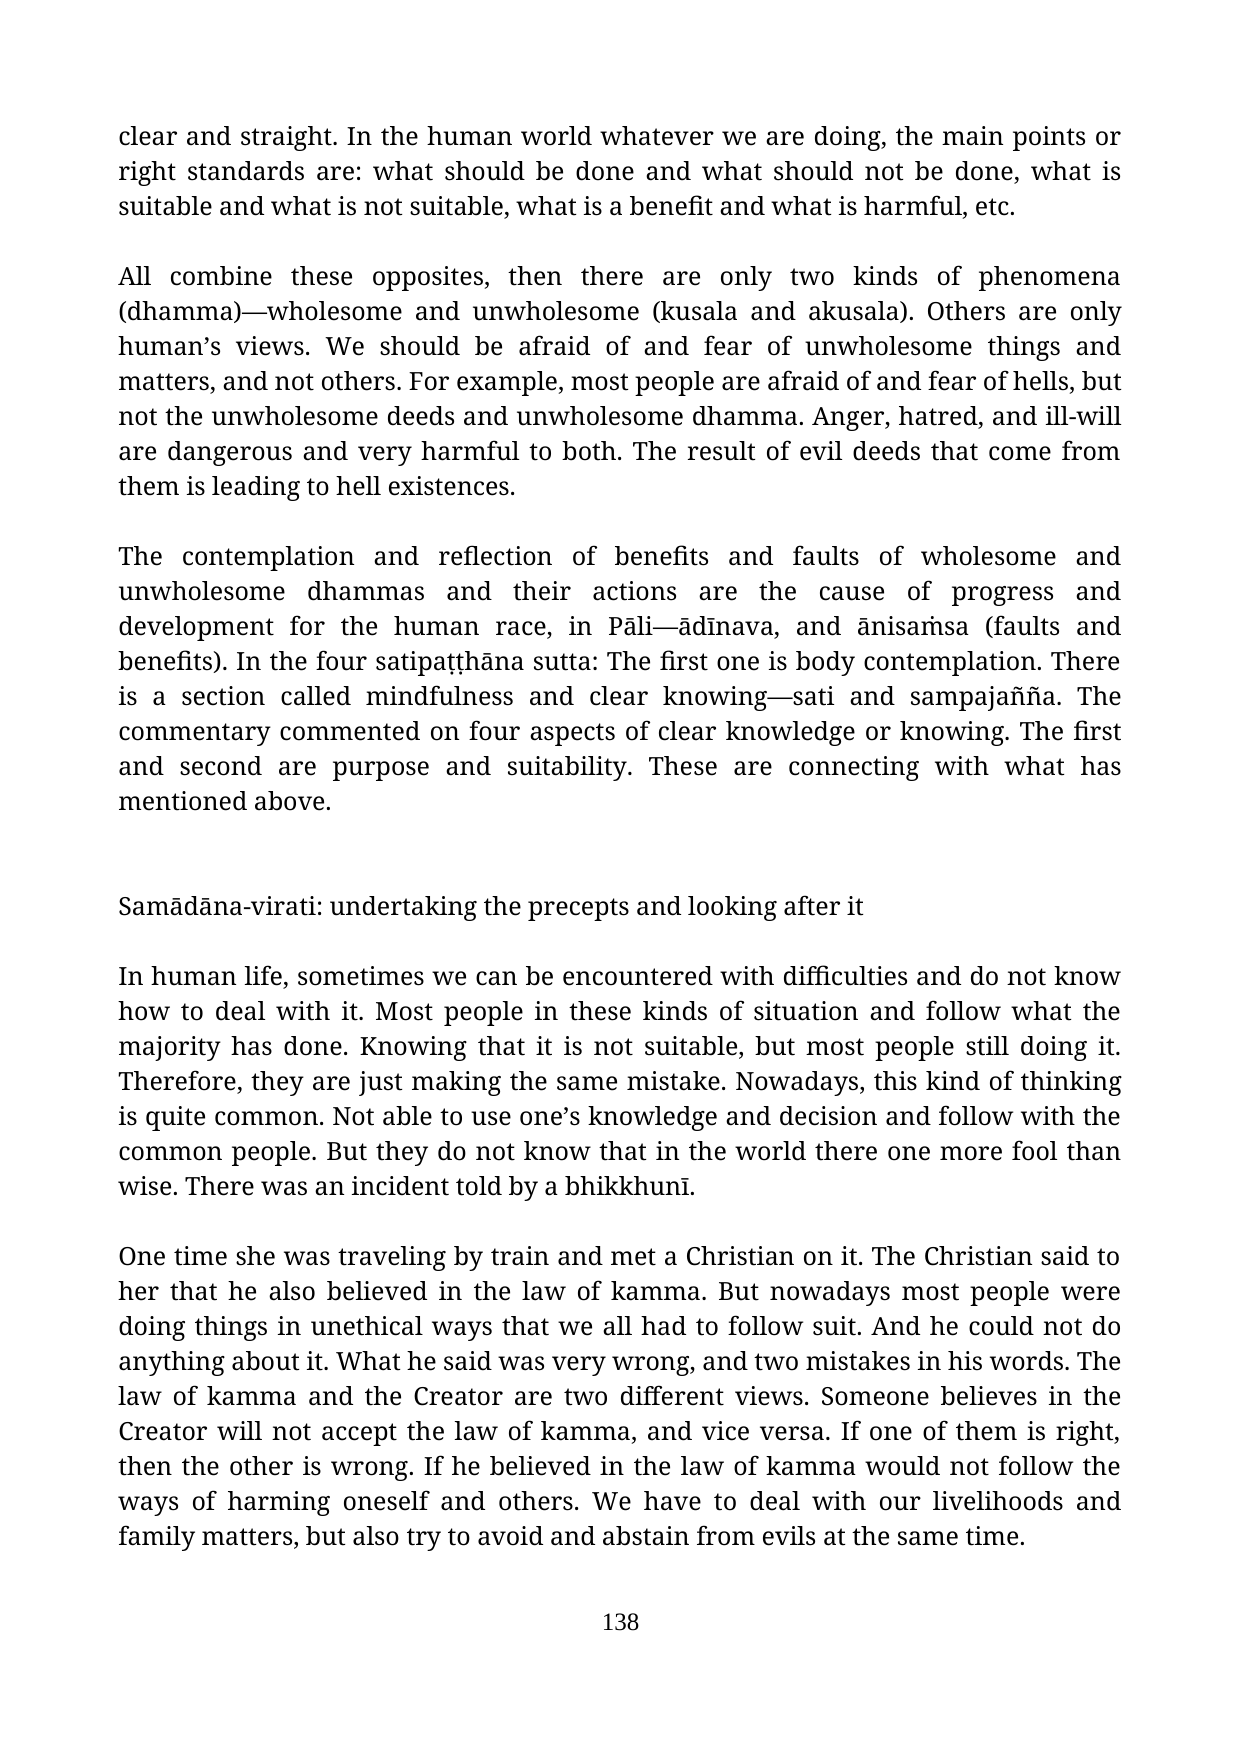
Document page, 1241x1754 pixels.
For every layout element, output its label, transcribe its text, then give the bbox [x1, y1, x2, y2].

text clear and straight. In the human world whatever we are doing, the main points or right standards are: what should be done and what should not be done, what is suitable and what is not suitable, what is a benefit and what is harmful, etc. All combine these opposites, then there are only two kinds of phenomena (dhamma)—wholesome and unwholesome (kusala and akusala). Others are only human’s views. We should be afraid of and fear of unwholesome things and matters, and not others. For example, most people are afraid of and fear of hells, but not the unwholesome deeds and unwholesome dhamma. Anger, hatred, and ill-will are dangerous and very harmful to both. The result of evil deeds that come from them is leading to hell existences. The contemplation and reflection of benefits and faults of wholesome and unwholesome dhammas and their actions are the cause of progress and development for the human race, in Pāli—ādīnava, and ānisaṁsa (faults and benefits). In the four satipaṭṭhāna sutta: The first one is body contemplation. There is a section called mindfulness and clear knowing—sati and sampajañña. The commentary commented on four aspects of clear knowledge or knowing. The first and second are purpose and suitability. These are connecting with what has mentioned above. Samādāna-virati: undertaking the precepts and looking after it In human life, sometimes we can be encountered with difficulties and do not know how to deal with it. Most people in these kinds of situation and follow what the majority has done. Knowing that it is not suitable, but most people still doing it. Therefore, they are just making the same mistake. Nowadays, this kind of thinking is quite common. Not able to use one’s knowledge and decision and follow with the common people. But they do not know that in the world there one more fool than wise. There was an incident told by a bhikkhunī. One time she was traveling by train and met a Christian on it. The Christian said to her that he also believed in the law of kamma. But nowadays most people were doing things in unethical ways that we all had to follow suit. And he could not do anything about it. What he said was very wrong, and two mistakes in his words. The law of kamma and the Creator are two different views. Someone believes in the Creator will not accept the law of kamma, and vice versa. If one of them is right, then the other is wrong. If he believed in the law of kamma would not follow the ways of harming oneself and others. We have to deal with our livelihoods and family matters, but also try to avoid and abstain from evils at the same time. [118, 118, 1122, 1553]
